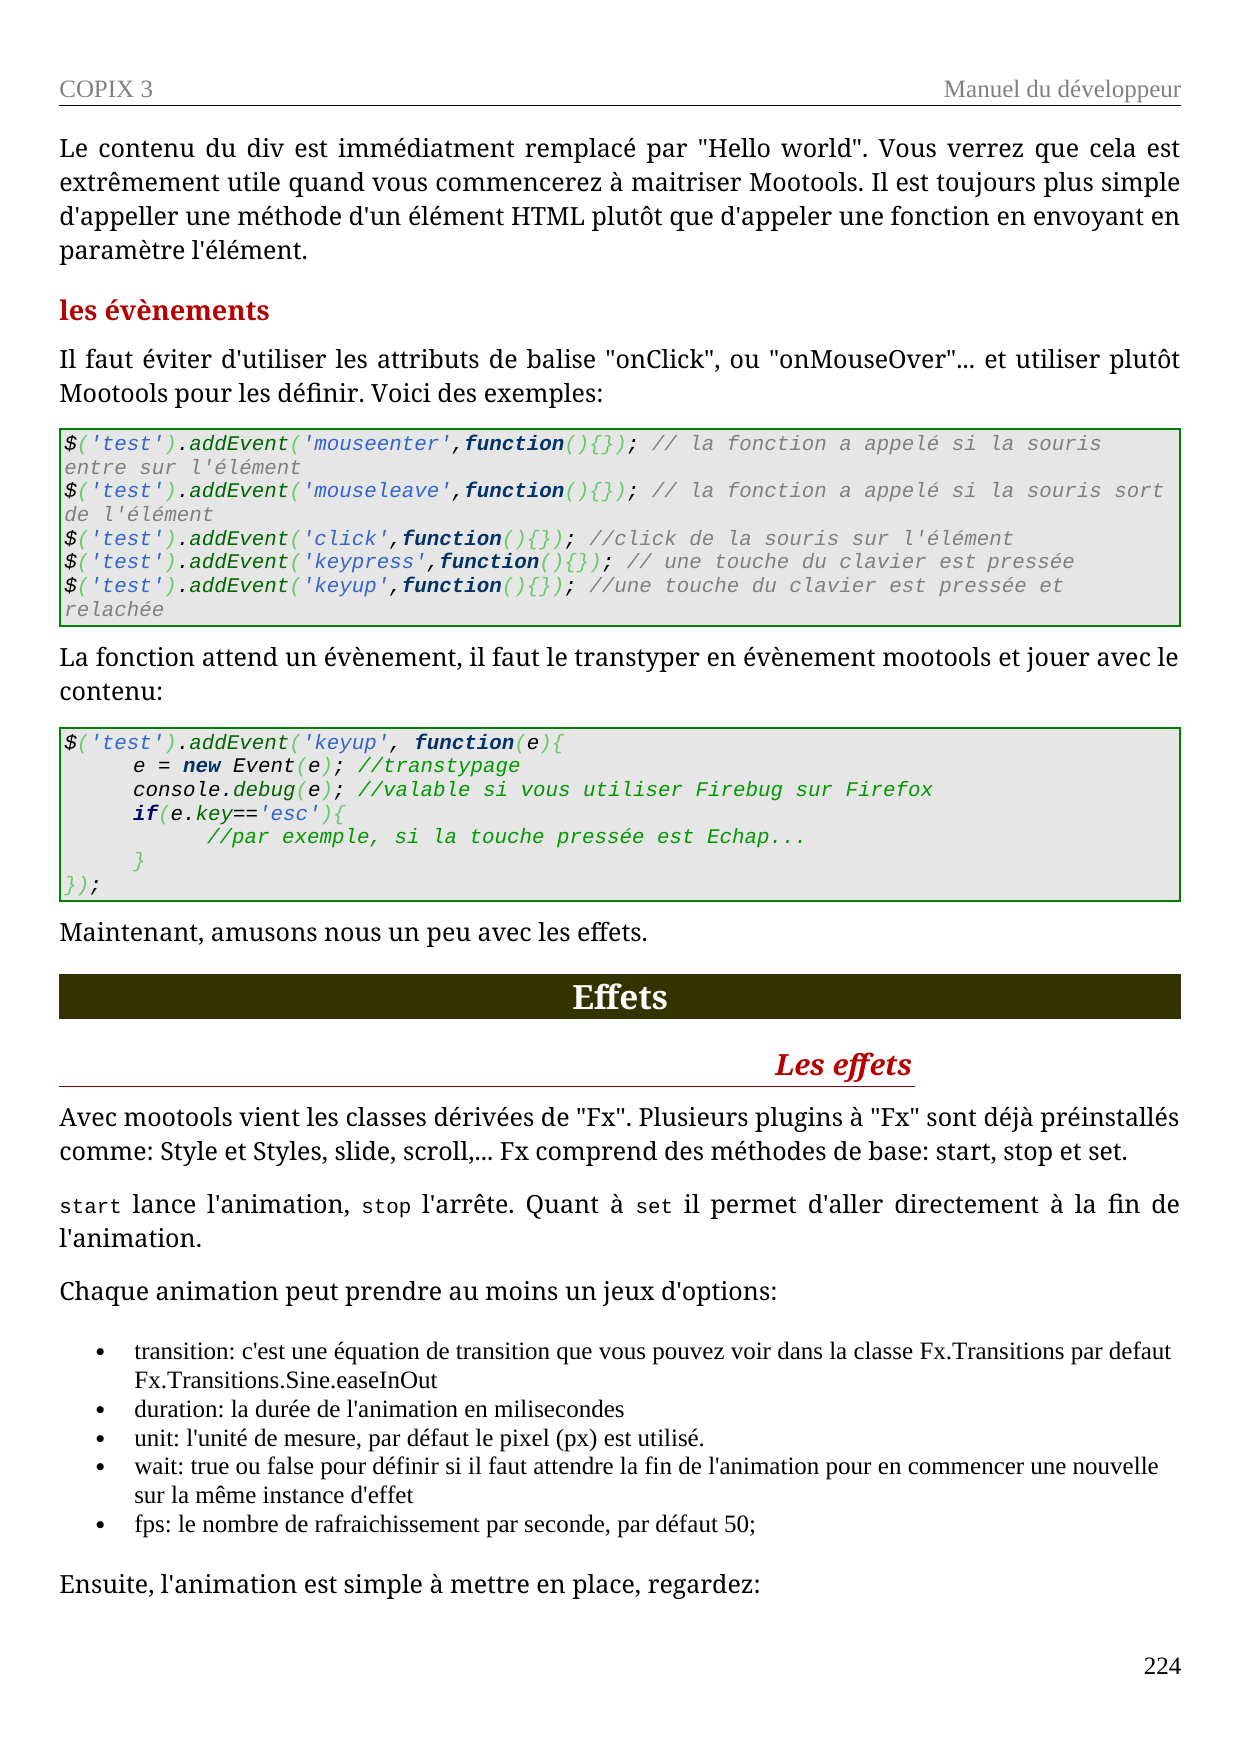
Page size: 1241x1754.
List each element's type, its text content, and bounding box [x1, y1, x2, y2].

list transition: c'est une équation de transition que vous pouvez voir dans la classe Fx.Transitions par defaut Fx.Transitions.Sine.easeInOut [97, 1336, 1181, 1394]
text Avec mootools vient les classes dérivées de "Fx". Plusieurs plugins à "Fx" sont déjà préinstallés comme: Style et Styles, slide, scroll,... Fx comprend des méthodes de base: start, stop et set. [59, 1099, 1181, 1168]
text Le contenu du div est immédiatment remplacé par "Hello world". Vous verrez que cela est extrêmement utile quand vous commencerez à maitriser Mootools. Il est toujours plus simple d'appeller une méthode d'un élément HTML plutôt que d'appeler une fonction en envoyant en paramètre l'élément. [59, 131, 1181, 267]
list duration: la durée de l'animation en milisecondes [97, 1394, 1181, 1423]
list wait: true ou false pour définir si il faut attendre la fin de l'animation pour en commencer une nouvelle sur la même instance d'effet [97, 1451, 1181, 1509]
subtitle Effets [59, 974, 1181, 1019]
text $('test').addEvent('mouseenter',function(){}); // la fonction a appelé si la souris entre sur l'élément [61, 430, 1179, 475]
text $('test').addEvent('keyup',function(){}); //une touche du clavier est pressée et relachée [61, 570, 1179, 625]
text if(e.key=='esc'){ [61, 798, 1179, 821]
text La fonction attend un évènement, il faut le transtyper en évènement mootools et jouer avec le contenu: [59, 640, 1181, 708]
subtitle les évènements [59, 292, 1181, 329]
text } [61, 845, 1179, 868]
text $('test').addEvent('mouseleave',function(){}); // la fonction a appelé si la souris sort de l'élément [61, 475, 1179, 523]
text Ensuite, l'animation est simple à mettre en place, regardez: [59, 1567, 1181, 1601]
list unit: l'unité de mesure, par défaut le pixel (px) est utilisé. [97, 1423, 1181, 1451]
text $('test').addEvent('click',function(){}); //click de la souris sur l'élément [61, 523, 1179, 546]
subtitle Les effets [59, 1044, 915, 1086]
text Maintenant, amusons nous un peu avec les effets. [59, 915, 1181, 949]
text console.debug(e); //valable si vous utiliser Firebug sur Firefox [61, 774, 1179, 798]
text }); [61, 868, 1179, 900]
text $('test').addEvent('keypress',function(){}); // une touche du clavier est pressée [61, 546, 1179, 570]
text e = new Event(e); //transtypage [61, 750, 1179, 774]
text //par exemple, si la touche pressée est Echap... [61, 821, 1179, 845]
text start lance l'animation, stop l'arrête. Quant à set il permet d'aller directement à la fin de l'animation. [59, 1186, 1181, 1254]
text Chaque animation peut prendre au moins un jeux d'options: [59, 1273, 1181, 1307]
list fps: le nombre de rafraichissement par seconde, par défaut 50; [97, 1509, 1181, 1538]
text Il faut éviter d'utiliser les attributs de balise "onClick", ou "onMouseOver"... et utiliser plutôt Mootools pour les définir. Voici des exemples: [59, 341, 1181, 409]
text $('test').addEvent('keyup', function(e){ [61, 729, 1179, 750]
